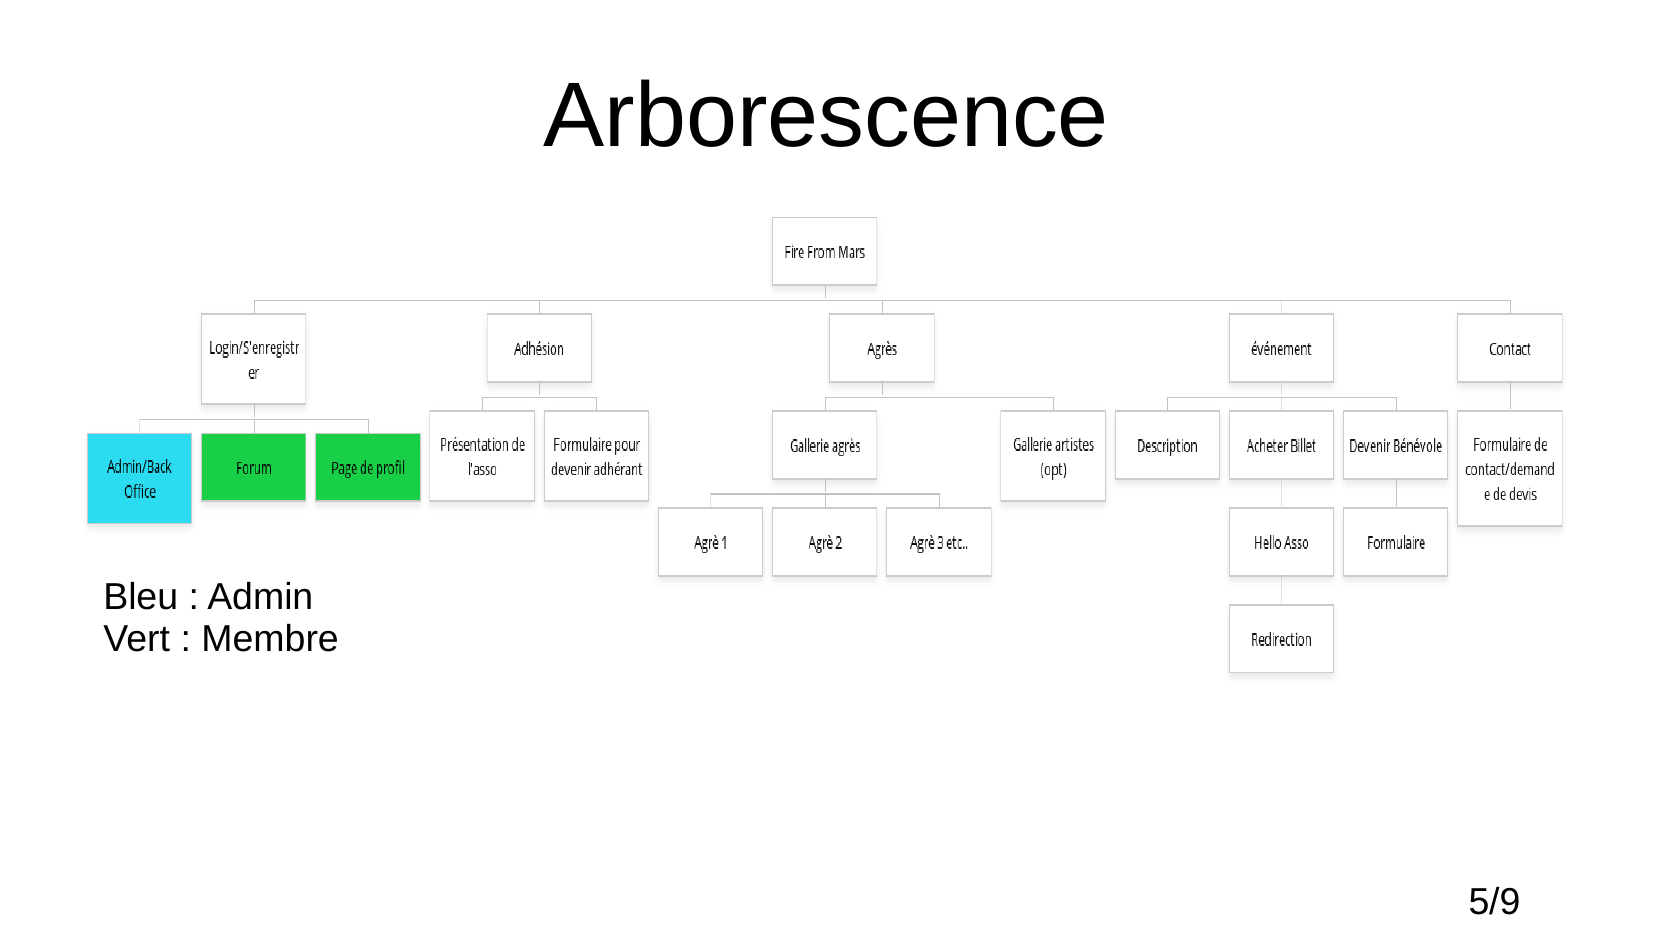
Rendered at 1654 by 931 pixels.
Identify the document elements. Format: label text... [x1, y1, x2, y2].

title Arborescence [82, 37, 1571, 193]
text_box Bleu : Admin Vert : Membre [88, 567, 355, 709]
picture [82, 217, 1571, 758]
text_box 5/9 [1453, 873, 1536, 931]
